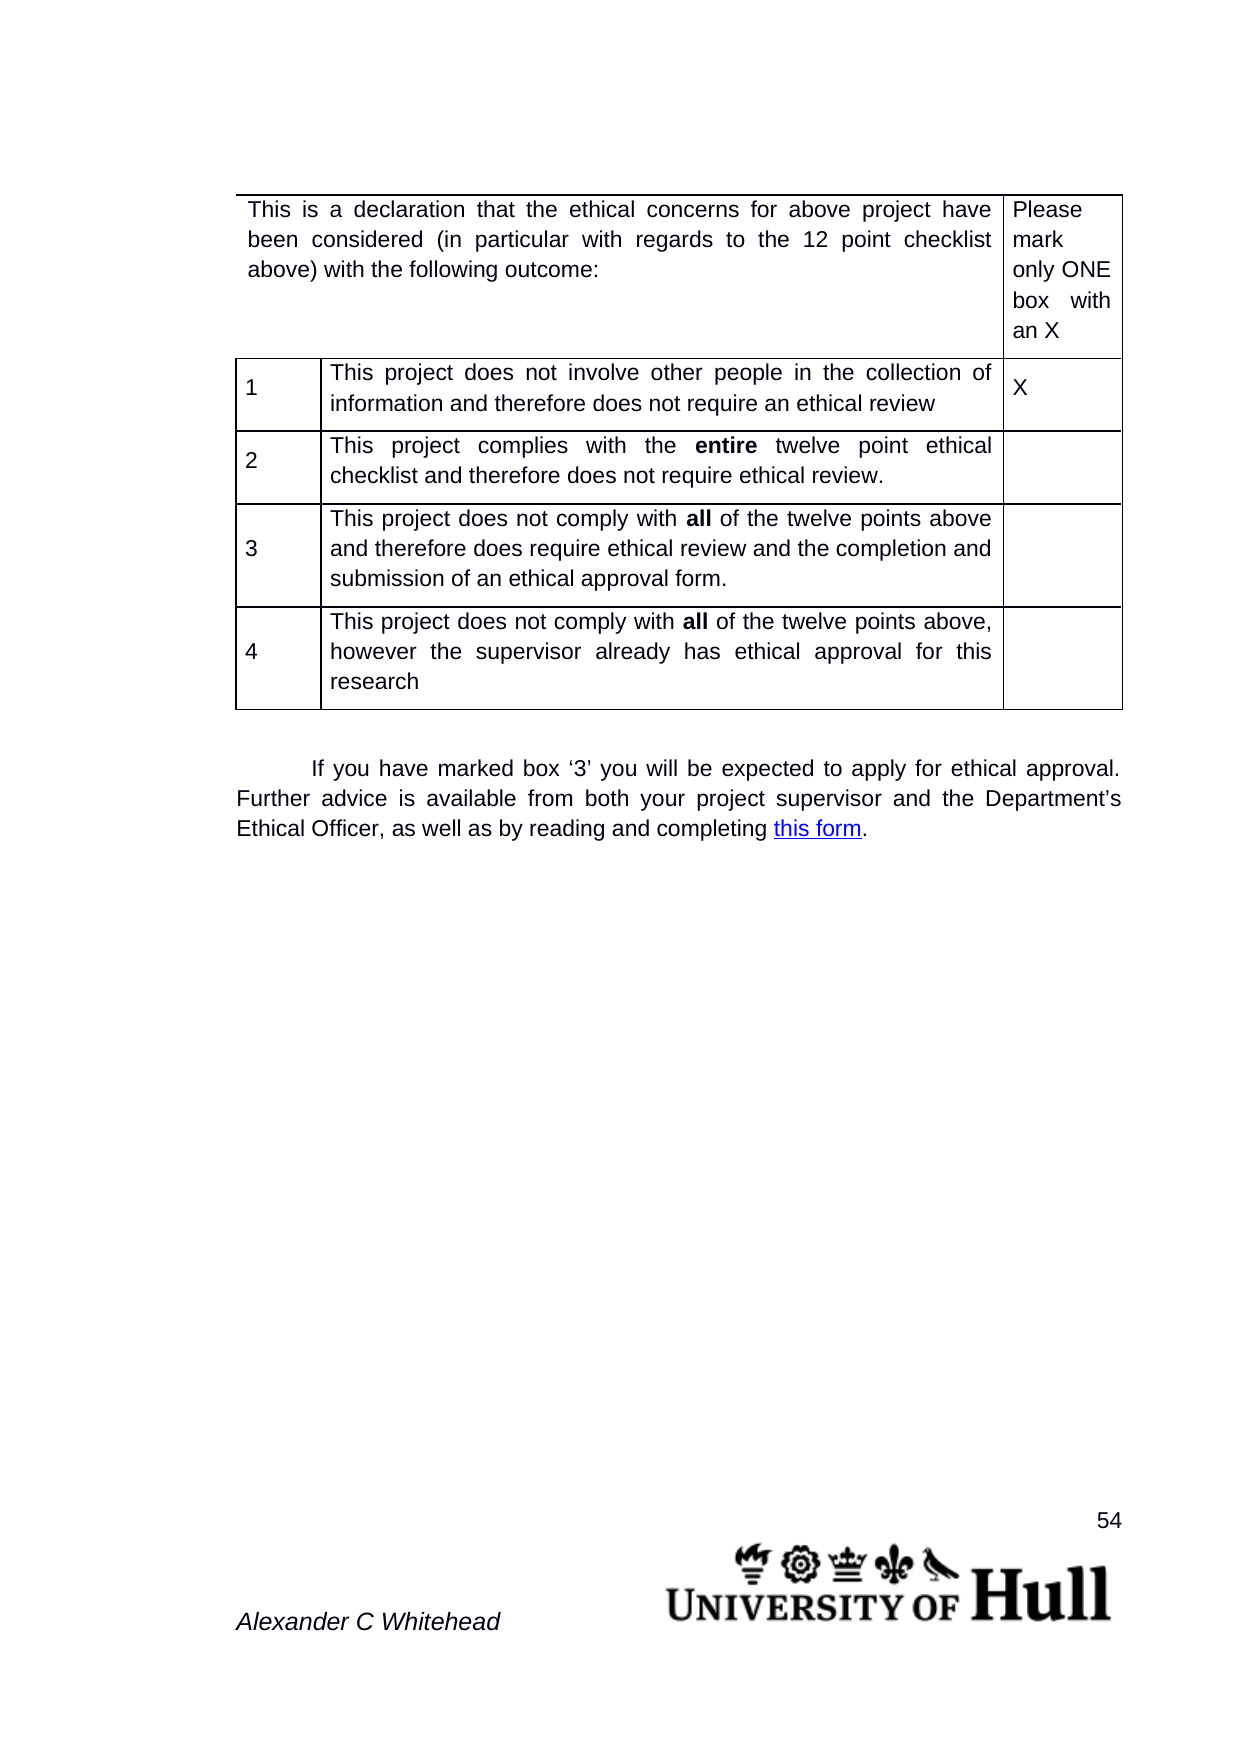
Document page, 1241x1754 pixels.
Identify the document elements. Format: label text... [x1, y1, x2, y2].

table_cell 3 [237, 505, 320, 606]
table_cell 4 [237, 608, 320, 709]
table_cell 2 [237, 432, 320, 503]
picture [659, 1533, 1119, 1631]
table_cell 1 [237, 359, 320, 430]
table_cell [1004, 430, 1122, 503]
table_cell This project complies with the entire twelve point ethical checklist and therefore does not require ethical review. [322, 432, 1003, 503]
table_header This is a declaration that the ethical concerns for above project have been considered (in particular with regards to the 12 point checklist above) with the following outcome: [236, 196, 1003, 358]
table_cell This project does not comply with all of the twelve points above and therefore does require ethical review and the completion and submission of an ethical approval form. [322, 505, 1003, 606]
text If you have marked box ‘3’ you will be expected to apply for ethical approval. Further advice is available from both your project supervisor and the Department’s Ethical Officer, as well as by reading and completing this form. [236, 755, 1122, 842]
table_cell [1004, 606, 1122, 709]
table_header Please mark only ONE box with an X [1004, 196, 1122, 358]
table_cell X [1004, 358, 1122, 430]
table_cell This project does not comply with all of the twelve points above, however the supervisor already has ethical approval for this research [322, 608, 1003, 709]
table_cell This project does not involve other people in the collection of information and therefore does not require an ethical review [322, 359, 1003, 430]
table_cell [1004, 503, 1122, 606]
